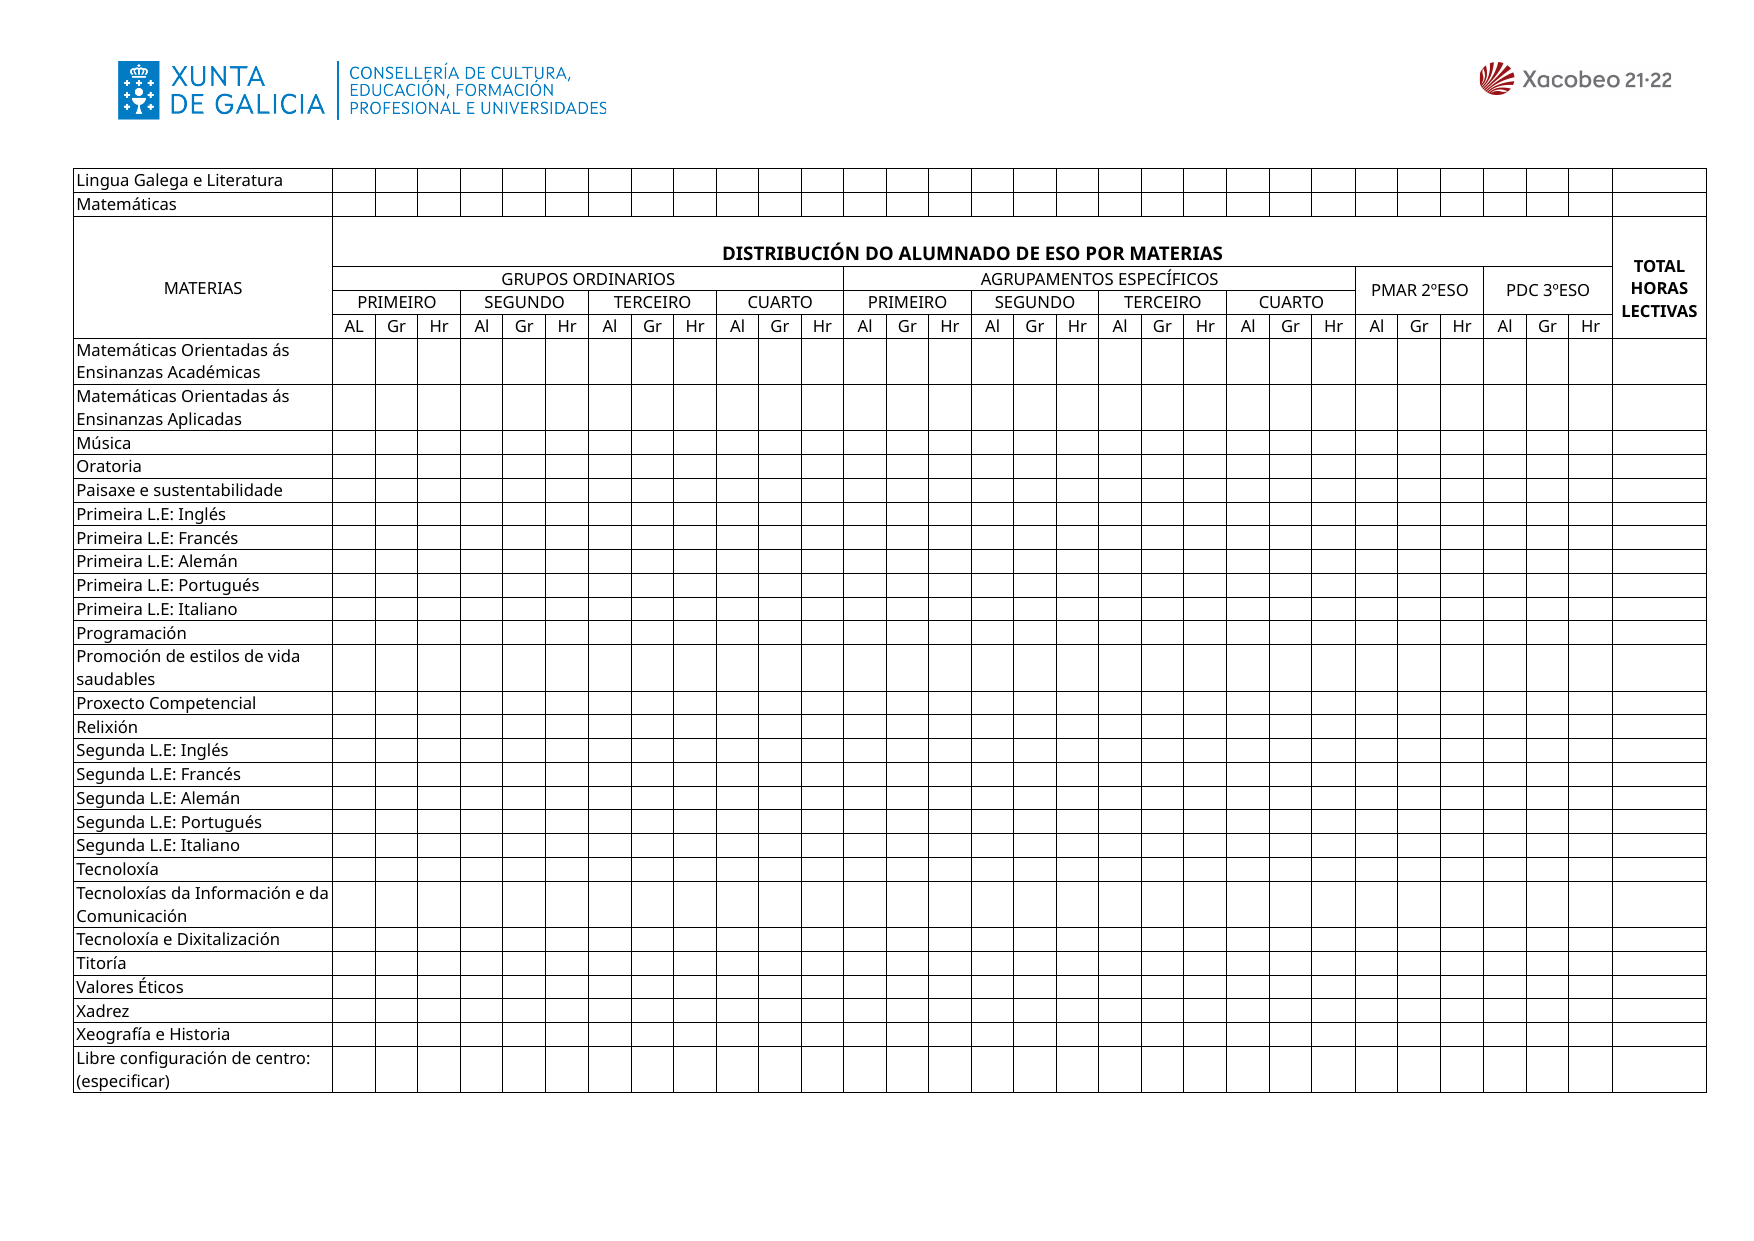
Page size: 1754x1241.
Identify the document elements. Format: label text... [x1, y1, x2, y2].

table_cell [1014, 193, 1056, 216]
table_cell [1227, 739, 1269, 762]
table_cell [887, 598, 928, 620]
table_cell [1569, 169, 1612, 192]
table_cell PRIMEIRO [844, 291, 971, 314]
table_cell [333, 169, 375, 192]
table_cell [1270, 503, 1311, 525]
table_cell [1057, 550, 1098, 573]
table_cell [1270, 645, 1311, 691]
table_cell [1484, 739, 1526, 762]
table_cell [589, 1023, 631, 1046]
table_cell [1014, 550, 1056, 573]
table_cell [546, 763, 588, 786]
table_cell [376, 621, 417, 644]
table_cell [376, 739, 417, 762]
table_cell [1014, 479, 1056, 502]
table_cell [1014, 787, 1056, 809]
table_cell [1613, 763, 1706, 786]
table_cell [1527, 976, 1568, 998]
table_cell [1270, 692, 1311, 714]
table_cell Tecnoloxía e Dixitalización [74, 928, 332, 951]
table_cell Al [461, 315, 502, 337]
table_cell [717, 550, 758, 573]
table_cell [1569, 598, 1612, 620]
table_cell [333, 526, 375, 549]
table_cell [844, 976, 886, 998]
table_cell [1569, 999, 1612, 1022]
table_cell [1484, 810, 1526, 833]
table_cell Segunda L.E: Alemán [74, 787, 332, 809]
table_cell [1099, 763, 1141, 786]
table_cell [1312, 952, 1355, 974]
table_cell [1441, 339, 1483, 384]
table_cell [546, 526, 588, 549]
table_cell [1398, 976, 1440, 998]
table_cell [717, 834, 758, 857]
table_cell [1613, 431, 1706, 454]
table_cell [929, 574, 971, 597]
table_cell [1099, 550, 1141, 573]
table_cell [1057, 526, 1098, 549]
table_cell [1569, 882, 1612, 927]
table_cell [802, 858, 843, 881]
table_cell [546, 1047, 588, 1092]
table_cell [1184, 715, 1226, 738]
table_cell [461, 952, 502, 974]
table_cell [503, 739, 545, 762]
table_cell [929, 455, 971, 478]
table_cell [887, 810, 928, 833]
table_cell [333, 550, 375, 573]
table_cell [1484, 526, 1526, 549]
table_cell [418, 503, 460, 525]
table_cell [1312, 1023, 1355, 1046]
table_cell PDC 3ºESO [1484, 267, 1612, 314]
table_cell [1441, 479, 1483, 502]
table_cell [632, 763, 673, 786]
table_cell [674, 339, 716, 384]
table_cell [1484, 763, 1526, 786]
table_cell [759, 834, 801, 857]
table_cell [1014, 1023, 1056, 1046]
table_cell [802, 882, 843, 927]
table_cell [887, 550, 928, 573]
table_cell [1484, 928, 1526, 951]
table_cell [1014, 339, 1056, 384]
table_cell [802, 739, 843, 762]
table_cell [1057, 976, 1098, 998]
table_cell Al [972, 315, 1013, 337]
table_cell [1270, 976, 1311, 998]
table_cell [929, 550, 971, 573]
table_cell [802, 692, 843, 714]
table_cell [802, 598, 843, 620]
table_cell [589, 739, 631, 762]
table_cell [1398, 526, 1440, 549]
table_cell [1398, 810, 1440, 833]
table_cell [887, 976, 928, 998]
table_cell [1484, 858, 1526, 881]
table_cell [333, 739, 375, 762]
table_cell Hr [1184, 315, 1226, 337]
table_cell [1441, 810, 1483, 833]
table_cell [1184, 858, 1226, 881]
table_cell [1356, 550, 1397, 573]
table_cell [759, 1047, 801, 1092]
table_cell [887, 193, 928, 216]
table_cell [887, 1023, 928, 1046]
table_cell [1014, 1047, 1056, 1092]
table_cell [844, 339, 886, 384]
table_cell [1398, 385, 1440, 430]
table_cell [1569, 976, 1612, 998]
table_cell [461, 385, 502, 430]
table_cell [887, 621, 928, 644]
table_cell [1184, 574, 1226, 597]
table_cell [1484, 503, 1526, 525]
table_cell [759, 574, 801, 597]
table_cell [418, 574, 460, 597]
table_cell [333, 976, 375, 998]
table_cell [1184, 810, 1226, 833]
table_cell [929, 1047, 971, 1092]
table_cell [632, 574, 673, 597]
table_cell [1227, 952, 1269, 974]
table_cell [1484, 169, 1526, 192]
table_cell [674, 479, 716, 502]
table_cell [1312, 810, 1355, 833]
table_cell [632, 882, 673, 927]
table_cell [1441, 621, 1483, 644]
table_cell [1569, 952, 1612, 974]
table_cell [1356, 763, 1397, 786]
table_cell Al [589, 315, 631, 337]
table_cell [674, 621, 716, 644]
table_cell [674, 193, 716, 216]
table_cell [929, 928, 971, 951]
table_cell [376, 455, 417, 478]
table_cell [1441, 739, 1483, 762]
table_cell [887, 431, 928, 454]
table_cell [503, 455, 545, 478]
table_cell [1527, 503, 1568, 525]
table_cell [1356, 1023, 1397, 1046]
table_cell [972, 1047, 1013, 1092]
table_cell [461, 621, 502, 644]
table_cell [1441, 193, 1483, 216]
table_cell [1484, 574, 1526, 597]
table_cell [717, 479, 758, 502]
table_cell [844, 645, 886, 691]
table_cell [759, 193, 801, 216]
table_cell [503, 834, 545, 857]
table_cell [972, 928, 1013, 951]
table_cell [1398, 598, 1440, 620]
table_cell [717, 882, 758, 927]
table_cell [717, 763, 758, 786]
table_cell [1613, 810, 1706, 833]
table_cell Hr [929, 315, 971, 337]
table_cell [333, 431, 375, 454]
table_cell [1356, 621, 1397, 644]
table_cell [503, 193, 545, 216]
table_cell [1142, 952, 1183, 974]
table_cell [418, 787, 460, 809]
table_cell [1356, 858, 1397, 881]
table_cell MATERIAS [74, 217, 332, 337]
table_cell [887, 763, 928, 786]
table_cell [1057, 834, 1098, 857]
table_cell [1142, 928, 1183, 951]
table_cell [418, 479, 460, 502]
table_cell [1184, 385, 1226, 430]
table_cell [1613, 621, 1706, 644]
table_cell [1398, 739, 1440, 762]
table_cell Gr [1527, 315, 1568, 337]
table_cell [1270, 810, 1311, 833]
table_cell [674, 976, 716, 998]
table_cell [1356, 976, 1397, 998]
table_cell [1527, 999, 1568, 1022]
table_cell [717, 999, 758, 1022]
table_cell [589, 715, 631, 738]
table_cell [632, 787, 673, 809]
table_cell [1142, 715, 1183, 738]
table_cell Al [844, 315, 886, 337]
table_cell [1057, 928, 1098, 951]
table_cell [376, 1047, 417, 1092]
table_cell [674, 810, 716, 833]
table_cell [503, 598, 545, 620]
table_cell [546, 952, 588, 974]
table_cell [503, 385, 545, 430]
table_cell [1441, 858, 1483, 881]
table_cell [1398, 692, 1440, 714]
table_cell [717, 858, 758, 881]
table_cell [929, 952, 971, 974]
table_cell [1227, 526, 1269, 549]
table_cell [1057, 193, 1098, 216]
table_cell [1613, 385, 1706, 430]
table_cell [418, 526, 460, 549]
table_cell [802, 574, 843, 597]
table_cell [418, 169, 460, 192]
table_cell [844, 431, 886, 454]
table_cell [1569, 339, 1612, 384]
table_cell GRUPOS ORDINARIOS [333, 267, 843, 290]
table_cell [632, 952, 673, 974]
table_cell [1312, 431, 1355, 454]
table_cell DISTRIBUCIÓN DO ALUMNADO DE ESO POR MATERIAS [333, 217, 1612, 266]
table_cell [546, 858, 588, 881]
table_cell [759, 503, 801, 525]
table_cell [503, 479, 545, 502]
table_cell [1527, 455, 1568, 478]
table_cell [674, 715, 716, 738]
table_cell [1270, 858, 1311, 881]
table_cell [759, 882, 801, 927]
table_cell [632, 810, 673, 833]
table_cell [1057, 810, 1098, 833]
table_cell [333, 928, 375, 951]
table_cell [802, 431, 843, 454]
table_cell [461, 834, 502, 857]
table_cell [1184, 455, 1226, 478]
table_cell [589, 882, 631, 927]
table_cell [929, 526, 971, 549]
table_cell [503, 503, 545, 525]
table_cell [1057, 715, 1098, 738]
table_cell [887, 479, 928, 502]
table_cell Gr [1014, 315, 1056, 337]
table_cell [844, 1023, 886, 1046]
table_cell [376, 952, 417, 974]
table_cell [1569, 1023, 1612, 1046]
table_cell [1184, 193, 1226, 216]
table_cell [461, 598, 502, 620]
table_cell [1184, 169, 1226, 192]
table_cell [1184, 928, 1226, 951]
table_cell [589, 810, 631, 833]
table_cell [589, 526, 631, 549]
table_cell [1270, 550, 1311, 573]
table_cell [1099, 882, 1141, 927]
table_cell [1142, 598, 1183, 620]
table_cell [759, 339, 801, 384]
table_cell [802, 169, 843, 192]
table_cell [674, 1047, 716, 1092]
table_cell [1270, 479, 1311, 502]
table_cell [1356, 787, 1397, 809]
table_cell [1014, 810, 1056, 833]
table_cell [1227, 455, 1269, 478]
table_cell [1484, 1023, 1526, 1046]
table_cell [1142, 763, 1183, 786]
table_cell Primeira L.E: Inglés [74, 503, 332, 525]
table_cell [1014, 455, 1056, 478]
table_cell [929, 169, 971, 192]
table_cell Titoría [74, 952, 332, 974]
table_cell [632, 169, 673, 192]
table_cell [461, 645, 502, 691]
table_cell [546, 193, 588, 216]
table_cell [674, 598, 716, 620]
table_cell [418, 1047, 460, 1092]
table_cell [546, 928, 588, 951]
table_cell [972, 598, 1013, 620]
table_cell [1142, 976, 1183, 998]
table_cell Gr [1270, 315, 1311, 337]
table_cell [461, 431, 502, 454]
table_cell [844, 455, 886, 478]
table_cell [376, 385, 417, 430]
table_cell [503, 928, 545, 951]
table_cell [1057, 739, 1098, 762]
table_cell [1057, 645, 1098, 691]
table_cell [802, 999, 843, 1022]
table_cell [461, 739, 502, 762]
table_cell [929, 431, 971, 454]
table_cell [972, 858, 1013, 881]
table_cell Xadrez [74, 999, 332, 1022]
table_cell [1142, 550, 1183, 573]
table_cell [1398, 431, 1440, 454]
table_cell [1613, 1023, 1706, 1046]
table_cell [376, 479, 417, 502]
table_cell [1613, 193, 1706, 216]
table_cell [333, 952, 375, 974]
table_cell [1569, 503, 1612, 525]
table_cell [1142, 999, 1183, 1022]
table_cell [1184, 339, 1226, 384]
table_cell Al [717, 315, 758, 337]
table_cell [333, 1023, 375, 1046]
table_cell [1184, 479, 1226, 502]
table_cell [1569, 763, 1612, 786]
table_cell [333, 882, 375, 927]
table_cell [632, 645, 673, 691]
table_cell [717, 692, 758, 714]
table_cell [589, 787, 631, 809]
table_cell [1270, 621, 1311, 644]
table_cell [418, 621, 460, 644]
table_cell [929, 479, 971, 502]
table_cell [589, 692, 631, 714]
table_cell Al [1484, 315, 1526, 337]
table_cell [503, 526, 545, 549]
table_cell [1312, 692, 1355, 714]
table_cell [1441, 169, 1483, 192]
table_cell [1356, 928, 1397, 951]
table_cell [589, 645, 631, 691]
table_cell [929, 193, 971, 216]
table_cell [1227, 882, 1269, 927]
table_cell [333, 385, 375, 430]
table_cell [972, 550, 1013, 573]
table_cell [1441, 882, 1483, 927]
table_cell Gr [759, 315, 801, 337]
table_cell [1142, 385, 1183, 430]
table_cell [1356, 645, 1397, 691]
table_cell [1613, 928, 1706, 951]
table_cell [674, 645, 716, 691]
table_cell [1312, 385, 1355, 430]
table_cell [802, 645, 843, 691]
table_cell [376, 193, 417, 216]
table_cell [887, 169, 928, 192]
table_cell [632, 928, 673, 951]
table_cell [1527, 952, 1568, 974]
table_cell [1398, 193, 1440, 216]
table_cell [1270, 1023, 1311, 1046]
table_cell [1312, 193, 1355, 216]
table_cell [376, 834, 417, 857]
table_cell [546, 479, 588, 502]
table_cell [844, 715, 886, 738]
table_cell [844, 928, 886, 951]
table_cell [1312, 834, 1355, 857]
table_cell [1014, 645, 1056, 691]
table_cell [1312, 169, 1355, 192]
table_cell [717, 431, 758, 454]
table_cell [376, 1023, 417, 1046]
table_cell [887, 526, 928, 549]
table_cell [1312, 550, 1355, 573]
table_cell [717, 787, 758, 809]
table_cell [1014, 882, 1056, 927]
table_cell [1057, 455, 1098, 478]
table_cell [1270, 952, 1311, 974]
table_cell [1014, 858, 1056, 881]
table_cell [1527, 1047, 1568, 1092]
table_cell [1270, 739, 1311, 762]
table_cell [1312, 787, 1355, 809]
table_cell [1142, 858, 1183, 881]
table_cell [461, 882, 502, 927]
table_cell [972, 739, 1013, 762]
table_cell [1014, 574, 1056, 597]
table_cell [1142, 169, 1183, 192]
table_cell [929, 692, 971, 714]
table_cell [461, 692, 502, 714]
table_cell [1057, 479, 1098, 502]
table_cell [1270, 526, 1311, 549]
table_cell [1398, 1047, 1440, 1092]
table_cell [1527, 763, 1568, 786]
table_cell [1227, 858, 1269, 881]
table_cell [333, 339, 375, 384]
table_cell [589, 550, 631, 573]
table_cell [1398, 858, 1440, 881]
table_cell [1356, 810, 1397, 833]
table_cell [759, 169, 801, 192]
table_cell [1569, 787, 1612, 809]
table_cell [1142, 810, 1183, 833]
table_cell [1527, 1023, 1568, 1046]
table_cell Xeografía e Historia [74, 1023, 332, 1046]
table_cell [844, 550, 886, 573]
table_cell [1142, 834, 1183, 857]
table_cell [674, 455, 716, 478]
table_cell [1356, 431, 1397, 454]
table_cell [1099, 976, 1141, 998]
table_cell [1398, 763, 1440, 786]
table_cell [1613, 645, 1706, 691]
table_cell [333, 193, 375, 216]
table_cell [802, 550, 843, 573]
table_cell [1613, 169, 1706, 192]
table_cell [546, 834, 588, 857]
table_cell [589, 193, 631, 216]
table_cell [376, 858, 417, 881]
table_cell [1014, 385, 1056, 430]
table_cell [1527, 645, 1568, 691]
table_cell [717, 952, 758, 974]
table_cell [717, 810, 758, 833]
table_cell [376, 526, 417, 549]
table_cell [1356, 385, 1397, 430]
table_cell [1057, 169, 1098, 192]
table_cell [503, 692, 545, 714]
table_cell Promoción de estilos de vida saudables [74, 645, 332, 691]
table_cell [333, 621, 375, 644]
table_cell [759, 598, 801, 620]
table_cell [1569, 621, 1612, 644]
table_cell [1484, 976, 1526, 998]
table_cell [546, 999, 588, 1022]
table_cell [1099, 858, 1141, 881]
table_cell [1099, 645, 1141, 691]
table_cell AL [333, 315, 375, 337]
table_cell Tecnoloxía [74, 858, 332, 881]
table_cell [717, 339, 758, 384]
table_cell [844, 858, 886, 881]
table_cell [1099, 621, 1141, 644]
table_cell [1184, 503, 1226, 525]
table_cell [1484, 834, 1526, 857]
table_cell [1099, 999, 1141, 1022]
table_cell [1441, 834, 1483, 857]
table_cell [589, 1047, 631, 1092]
table_cell [1484, 621, 1526, 644]
table_cell [1014, 952, 1056, 974]
table_cell [717, 193, 758, 216]
table_cell [674, 1023, 716, 1046]
table_cell [1142, 739, 1183, 762]
table_cell [1613, 952, 1706, 974]
table_cell [1312, 503, 1355, 525]
table_cell [717, 598, 758, 620]
table_cell [1356, 692, 1397, 714]
table_cell [1270, 834, 1311, 857]
table_cell [1312, 999, 1355, 1022]
table_cell [759, 952, 801, 974]
table_cell [333, 455, 375, 478]
table_cell [376, 431, 417, 454]
table_cell [1398, 621, 1440, 644]
table_cell [1613, 1047, 1706, 1092]
table_cell [759, 621, 801, 644]
table_cell [844, 526, 886, 549]
table_cell [546, 503, 588, 525]
table_cell [1484, 715, 1526, 738]
table_cell [759, 431, 801, 454]
table_cell [1398, 1023, 1440, 1046]
table_cell [1227, 503, 1269, 525]
table_cell [674, 526, 716, 549]
table_cell [1569, 526, 1612, 549]
table_cell [333, 763, 375, 786]
table_cell [674, 739, 716, 762]
table_cell [1398, 169, 1440, 192]
table_cell [759, 928, 801, 951]
table_cell [589, 339, 631, 384]
table_cell [1099, 810, 1141, 833]
table_cell [1569, 574, 1612, 597]
table_cell [972, 479, 1013, 502]
table_cell [418, 858, 460, 881]
table_cell [972, 952, 1013, 974]
table_cell [589, 385, 631, 430]
table_cell [376, 645, 417, 691]
table_cell [1613, 339, 1706, 384]
table_cell [1441, 999, 1483, 1022]
table_cell [717, 503, 758, 525]
table_cell [887, 952, 928, 974]
table_cell [1057, 692, 1098, 714]
table_cell Hr [418, 315, 460, 337]
table_cell [929, 882, 971, 927]
table_cell Primeira L.E: Alemán [74, 550, 332, 573]
table_cell [632, 621, 673, 644]
table_cell [1613, 479, 1706, 502]
table_cell [1184, 882, 1226, 927]
table_cell [1142, 692, 1183, 714]
table_cell [1613, 550, 1706, 573]
table_cell [418, 598, 460, 620]
table_cell [1184, 787, 1226, 809]
table_cell [503, 810, 545, 833]
table_cell [503, 952, 545, 974]
table_cell [972, 503, 1013, 525]
table_cell [461, 193, 502, 216]
table_cell [1569, 928, 1612, 951]
table_cell TOTAL HORAS LECTIVAS [1613, 217, 1706, 337]
table_cell [632, 1047, 673, 1092]
table_cell [844, 1047, 886, 1092]
table_cell [503, 858, 545, 881]
table_cell [1527, 692, 1568, 714]
table_cell [802, 455, 843, 478]
table_cell [759, 763, 801, 786]
table_cell [844, 763, 886, 786]
table_cell [1270, 193, 1311, 216]
table_cell [929, 858, 971, 881]
table_cell [589, 503, 631, 525]
table_cell [632, 503, 673, 525]
table_cell [1099, 479, 1141, 502]
table_cell [1613, 574, 1706, 597]
table_cell [887, 739, 928, 762]
table_cell [589, 999, 631, 1022]
table_cell [589, 598, 631, 620]
table_cell [503, 169, 545, 192]
table_cell [1057, 1047, 1098, 1092]
table_cell [717, 739, 758, 762]
table_cell SEGUNDO [461, 291, 588, 314]
table_cell [376, 999, 417, 1022]
table_cell [1441, 526, 1483, 549]
table_cell [887, 692, 928, 714]
table_cell [1270, 787, 1311, 809]
table_cell [1099, 574, 1141, 597]
table_cell [1270, 763, 1311, 786]
table_cell [717, 1047, 758, 1092]
table_cell [1398, 882, 1440, 927]
table_cell [1569, 692, 1612, 714]
table_cell [1270, 385, 1311, 430]
table_cell [1184, 739, 1226, 762]
table_cell [1227, 574, 1269, 597]
table_cell [972, 834, 1013, 857]
table_cell [1356, 882, 1397, 927]
table_cell [418, 339, 460, 384]
table_cell Al [1227, 315, 1269, 337]
table_cell [461, 550, 502, 573]
table_cell AGRUPAMENTOS ESPECÍFICOS [844, 267, 1355, 290]
table_cell [972, 787, 1013, 809]
table_cell [1356, 479, 1397, 502]
table_cell [1356, 503, 1397, 525]
table_cell [1227, 692, 1269, 714]
table_cell [589, 976, 631, 998]
table_cell [503, 999, 545, 1022]
table_cell Matemáticas [74, 193, 332, 216]
table_cell [333, 715, 375, 738]
table_cell [418, 763, 460, 786]
table_cell [1142, 621, 1183, 644]
table_cell [1484, 550, 1526, 573]
table_cell [1227, 928, 1269, 951]
table_cell [972, 455, 1013, 478]
table_cell [418, 739, 460, 762]
table_cell [972, 526, 1013, 549]
table_cell [589, 834, 631, 857]
table_cell [887, 645, 928, 691]
table_cell [717, 385, 758, 430]
table_cell [1184, 598, 1226, 620]
table_cell [1527, 479, 1568, 502]
table_cell [674, 999, 716, 1022]
table_cell [546, 385, 588, 430]
table_cell [1398, 503, 1440, 525]
table_cell [1312, 763, 1355, 786]
table_cell [1057, 431, 1098, 454]
table_cell [546, 621, 588, 644]
table_cell [1227, 479, 1269, 502]
table_cell [1099, 692, 1141, 714]
table_cell [717, 169, 758, 192]
table_cell [1356, 952, 1397, 974]
table_cell [503, 715, 545, 738]
table_cell Hr [1057, 315, 1098, 337]
table_cell [1184, 976, 1226, 998]
table_cell Lingua Galega e Literatura [74, 169, 332, 192]
table_cell [1484, 339, 1526, 384]
table_cell TERCEIRO [589, 291, 716, 314]
table_cell [972, 169, 1013, 192]
table_cell [1057, 503, 1098, 525]
table_cell [887, 928, 928, 951]
table_cell Paisaxe e sustentabilidade [74, 479, 332, 502]
table_cell [1484, 787, 1526, 809]
table_cell [1014, 692, 1056, 714]
table_cell Primeira L.E: Italiano [74, 598, 332, 620]
table_cell [1441, 1047, 1483, 1092]
table_cell [929, 739, 971, 762]
table_cell [1099, 928, 1141, 951]
table_cell [844, 692, 886, 714]
table_cell [1613, 526, 1706, 549]
table_cell [1312, 455, 1355, 478]
table_cell [418, 692, 460, 714]
table_cell [802, 1047, 843, 1092]
table_cell [1484, 598, 1526, 620]
table_cell [1227, 810, 1269, 833]
table_cell [759, 787, 801, 809]
table_cell [887, 455, 928, 478]
table_cell [929, 645, 971, 691]
table_cell [376, 503, 417, 525]
table_cell [1569, 810, 1612, 833]
table_cell [1527, 385, 1568, 430]
table_cell [1613, 455, 1706, 478]
table_cell [418, 645, 460, 691]
table_cell [802, 479, 843, 502]
table_cell [1312, 976, 1355, 998]
table_cell [333, 787, 375, 809]
table_cell [802, 385, 843, 430]
table_cell [802, 621, 843, 644]
table_cell [1099, 169, 1141, 192]
table_cell [1142, 1047, 1183, 1092]
table_cell [1227, 431, 1269, 454]
table_cell [1099, 598, 1141, 620]
table_cell [418, 715, 460, 738]
table_cell [1227, 763, 1269, 786]
table_cell [1527, 431, 1568, 454]
table_cell [461, 526, 502, 549]
table_cell [1184, 952, 1226, 974]
table_cell [1441, 645, 1483, 691]
table_cell [674, 550, 716, 573]
table_cell [1356, 193, 1397, 216]
table_cell [503, 621, 545, 644]
table_cell [1227, 715, 1269, 738]
table_cell [1142, 526, 1183, 549]
table_cell [1142, 431, 1183, 454]
table_cell [546, 550, 588, 573]
table_cell [887, 858, 928, 881]
table_cell [1312, 598, 1355, 620]
table_cell [546, 598, 588, 620]
table_cell [674, 574, 716, 597]
table_cell CUARTO [1227, 291, 1355, 314]
table_cell [418, 550, 460, 573]
table_cell [632, 1023, 673, 1046]
table_cell [1014, 999, 1056, 1022]
table_cell [333, 810, 375, 833]
table_cell [844, 621, 886, 644]
table_cell [1099, 787, 1141, 809]
table_cell [333, 479, 375, 502]
table_cell [802, 976, 843, 998]
table_cell Primeira L.E: Portugués [74, 574, 332, 597]
table_cell [418, 193, 460, 216]
table_cell [376, 715, 417, 738]
table_cell [674, 834, 716, 857]
table_cell [1184, 999, 1226, 1022]
table_cell [844, 834, 886, 857]
table_cell [844, 739, 886, 762]
table_cell Segunda L.E: Italiano [74, 834, 332, 857]
table_cell [503, 1047, 545, 1092]
table_cell [1441, 598, 1483, 620]
table_cell [376, 169, 417, 192]
table_cell [1227, 834, 1269, 857]
table_cell [632, 339, 673, 384]
table_cell [632, 550, 673, 573]
table_cell [418, 1023, 460, 1046]
table_cell Valores Éticos [74, 976, 332, 998]
table_cell [844, 999, 886, 1022]
table_cell [759, 810, 801, 833]
table_cell [887, 1047, 928, 1092]
table_cell [1569, 858, 1612, 881]
table_cell [418, 976, 460, 998]
table_cell [1613, 598, 1706, 620]
table_cell [929, 715, 971, 738]
table_cell [887, 385, 928, 430]
table_cell [1398, 479, 1440, 502]
table_cell [802, 1023, 843, 1046]
table_cell [1356, 1047, 1397, 1092]
table_cell [972, 339, 1013, 384]
table_cell [1227, 787, 1269, 809]
table_cell [1014, 169, 1056, 192]
table_cell [1398, 455, 1440, 478]
table_cell Primeira L.E: Francés [74, 526, 332, 549]
table_cell [1527, 193, 1568, 216]
table_cell [503, 339, 545, 384]
table_cell [1398, 999, 1440, 1022]
table_cell [1398, 574, 1440, 597]
table_cell [972, 692, 1013, 714]
table_cell [503, 1023, 545, 1046]
table_cell [844, 598, 886, 620]
table_cell [418, 952, 460, 974]
table_cell [632, 692, 673, 714]
table_cell Programación [74, 621, 332, 644]
table_cell [1569, 739, 1612, 762]
table_cell [674, 882, 716, 927]
table_cell [1270, 882, 1311, 927]
table_cell [844, 479, 886, 502]
table_cell [1441, 692, 1483, 714]
table_cell [844, 574, 886, 597]
table_cell [1356, 739, 1397, 762]
table_cell [1527, 598, 1568, 620]
table_cell [1312, 739, 1355, 762]
table_cell [1398, 834, 1440, 857]
table_cell [802, 834, 843, 857]
table_cell [1569, 479, 1612, 502]
table_cell [1441, 455, 1483, 478]
table_cell [1270, 598, 1311, 620]
table_cell [376, 787, 417, 809]
table_cell [929, 503, 971, 525]
table_cell [972, 193, 1013, 216]
table_cell [461, 999, 502, 1022]
table_cell [1227, 339, 1269, 384]
table_cell [844, 787, 886, 809]
table_cell [1057, 763, 1098, 786]
table_cell [1270, 715, 1311, 738]
table_cell [1270, 999, 1311, 1022]
table_cell [1312, 526, 1355, 549]
table_cell [632, 479, 673, 502]
table_cell [717, 645, 758, 691]
table_cell [376, 598, 417, 620]
table_cell [1142, 574, 1183, 597]
table_cell [1356, 715, 1397, 738]
table_cell [802, 787, 843, 809]
table_cell [546, 976, 588, 998]
table_cell [759, 385, 801, 430]
table_cell [546, 739, 588, 762]
table_cell [632, 834, 673, 857]
table_cell [1569, 645, 1612, 691]
table_cell [717, 526, 758, 549]
table_cell [802, 952, 843, 974]
table_cell [929, 621, 971, 644]
table_cell [674, 763, 716, 786]
table_cell [1057, 574, 1098, 597]
table_cell [1014, 834, 1056, 857]
table_cell [546, 810, 588, 833]
table_cell [1184, 526, 1226, 549]
table_cell [844, 193, 886, 216]
table_cell [929, 787, 971, 809]
table_cell [929, 976, 971, 998]
table_cell [461, 169, 502, 192]
table_cell [1441, 763, 1483, 786]
table_cell [929, 339, 971, 384]
table_cell [1014, 763, 1056, 786]
table_cell [1270, 1047, 1311, 1092]
table_cell [589, 928, 631, 951]
table_cell [929, 834, 971, 857]
table_cell [1484, 645, 1526, 691]
table_cell [844, 952, 886, 974]
table_cell [1527, 550, 1568, 573]
table_cell [929, 999, 971, 1022]
table_cell [844, 169, 886, 192]
table_cell Gr [887, 315, 928, 337]
table_cell [418, 834, 460, 857]
table_cell [1014, 526, 1056, 549]
table_cell [418, 810, 460, 833]
table_cell [1441, 715, 1483, 738]
table_cell [461, 1047, 502, 1092]
table_cell [589, 574, 631, 597]
table_cell [1569, 193, 1612, 216]
table_cell [461, 810, 502, 833]
table_cell [674, 928, 716, 951]
table_cell [589, 858, 631, 881]
table_cell [418, 882, 460, 927]
table_cell [632, 715, 673, 738]
table_cell [1312, 621, 1355, 644]
table_cell [632, 999, 673, 1022]
table_cell [1398, 715, 1440, 738]
table_cell [1227, 1047, 1269, 1092]
table_cell [1142, 787, 1183, 809]
table_cell [1184, 1023, 1226, 1046]
table_cell [717, 715, 758, 738]
table_cell [503, 574, 545, 597]
table_cell [972, 999, 1013, 1022]
table_cell [1356, 574, 1397, 597]
table_cell [1441, 928, 1483, 951]
table_cell [887, 339, 928, 384]
table_cell [972, 976, 1013, 998]
table_cell [674, 952, 716, 974]
table_cell [461, 928, 502, 951]
table_cell [1057, 999, 1098, 1022]
table_cell [1312, 574, 1355, 597]
table_cell [1398, 339, 1440, 384]
table_cell Segunda L.E: Inglés [74, 739, 332, 762]
table_cell [589, 431, 631, 454]
table_cell [632, 431, 673, 454]
table_cell [1312, 928, 1355, 951]
table_cell [1613, 858, 1706, 881]
table_cell [1441, 385, 1483, 430]
table_cell [418, 928, 460, 951]
table_cell [1227, 645, 1269, 691]
table_cell [546, 1023, 588, 1046]
table_cell [1057, 1023, 1098, 1046]
table_cell [461, 715, 502, 738]
table_cell [674, 858, 716, 881]
table_cell Segunda L.E: Portugués [74, 810, 332, 833]
table_cell [1099, 455, 1141, 478]
table_cell [1312, 882, 1355, 927]
table_cell [418, 431, 460, 454]
table_cell [759, 715, 801, 738]
table_cell [1270, 928, 1311, 951]
table_cell [1057, 882, 1098, 927]
table_cell [546, 431, 588, 454]
table_cell [1441, 1023, 1483, 1046]
table_cell [1613, 976, 1706, 998]
table_cell Música [74, 431, 332, 454]
table_cell [1441, 550, 1483, 573]
table_cell Al [1099, 315, 1141, 337]
table_cell [1099, 385, 1141, 430]
table_cell [972, 645, 1013, 691]
table_cell [1356, 455, 1397, 478]
table_cell [376, 928, 417, 951]
table_cell [972, 431, 1013, 454]
table_cell [632, 598, 673, 620]
table_cell [632, 976, 673, 998]
table_cell [802, 810, 843, 833]
table_cell [589, 763, 631, 786]
table_cell [1184, 621, 1226, 644]
table_cell [376, 339, 417, 384]
table_cell [1613, 715, 1706, 738]
table_cell [461, 976, 502, 998]
table_cell [1014, 503, 1056, 525]
table_cell [1356, 169, 1397, 192]
table_cell [972, 882, 1013, 927]
table_cell [1527, 574, 1568, 597]
table_cell [1057, 385, 1098, 430]
table_cell [418, 385, 460, 430]
table_cell [1227, 976, 1269, 998]
table_cell Gr [1142, 315, 1183, 337]
table_cell [1613, 739, 1706, 762]
table_cell Tecnoloxías da Información e da Comunicación [74, 882, 332, 927]
table_cell [887, 503, 928, 525]
table_cell [376, 976, 417, 998]
table_cell [717, 574, 758, 597]
table_cell [589, 169, 631, 192]
table_cell [802, 503, 843, 525]
table_cell [546, 339, 588, 384]
table_cell [1484, 431, 1526, 454]
table_cell [802, 339, 843, 384]
table_cell Gr [632, 315, 673, 337]
table_cell [1142, 193, 1183, 216]
table_cell [929, 763, 971, 786]
table_cell [1227, 193, 1269, 216]
table_cell [759, 550, 801, 573]
table_cell [546, 787, 588, 809]
table_cell [1014, 598, 1056, 620]
table_cell [1527, 882, 1568, 927]
table_cell [844, 385, 886, 430]
table_cell [1441, 787, 1483, 809]
table_cell [929, 1023, 971, 1046]
table_cell [418, 455, 460, 478]
table_cell [972, 1023, 1013, 1046]
table_cell [333, 503, 375, 525]
table_cell [1099, 1047, 1141, 1092]
table_cell [674, 431, 716, 454]
table_cell [1312, 858, 1355, 881]
table_cell [887, 574, 928, 597]
table_cell Libre configuración de centro: (especificar) [74, 1047, 332, 1092]
table_cell [632, 858, 673, 881]
table_cell [1441, 574, 1483, 597]
table_cell Gr [503, 315, 545, 337]
table_cell [1527, 928, 1568, 951]
table_cell [887, 787, 928, 809]
table_cell [461, 858, 502, 881]
table_cell [1569, 385, 1612, 430]
table_cell [717, 928, 758, 951]
table_cell [1484, 193, 1526, 216]
table_cell [1398, 550, 1440, 573]
table_cell [1613, 999, 1706, 1022]
table_cell [1184, 550, 1226, 573]
table_cell [1270, 339, 1311, 384]
table_cell [546, 455, 588, 478]
table_cell [503, 431, 545, 454]
table_cell [759, 692, 801, 714]
table_cell Hr [546, 315, 588, 337]
table_cell [759, 999, 801, 1022]
table_cell [929, 810, 971, 833]
table_cell [546, 882, 588, 927]
table_cell [1142, 479, 1183, 502]
table_cell [1441, 503, 1483, 525]
table_cell [1356, 339, 1397, 384]
table_cell [1057, 952, 1098, 974]
table_cell Gr [376, 315, 417, 337]
table_cell [674, 787, 716, 809]
table_cell [1227, 598, 1269, 620]
table_cell [1356, 834, 1397, 857]
table_cell [333, 834, 375, 857]
table_cell [929, 385, 971, 430]
table_cell [1227, 169, 1269, 192]
table_cell [1270, 574, 1311, 597]
table_cell [759, 645, 801, 691]
table_cell PMAR 2ºESO [1356, 267, 1483, 314]
table_cell [1099, 952, 1141, 974]
table_cell [717, 1023, 758, 1046]
table_cell [759, 526, 801, 549]
table_cell [1312, 339, 1355, 384]
table_cell [1613, 882, 1706, 927]
table_cell [759, 739, 801, 762]
table_cell [376, 810, 417, 833]
table_cell [674, 692, 716, 714]
table_cell [1569, 834, 1612, 857]
table_cell [1527, 858, 1568, 881]
table_cell [546, 645, 588, 691]
table_cell [1527, 787, 1568, 809]
table_cell [1184, 1047, 1226, 1092]
table_cell [1484, 692, 1526, 714]
table_cell [802, 526, 843, 549]
table_cell [1527, 526, 1568, 549]
table_cell [1569, 431, 1612, 454]
table_cell [802, 715, 843, 738]
table_cell [1441, 952, 1483, 974]
table_cell [1527, 621, 1568, 644]
table_cell [1099, 503, 1141, 525]
table_cell [887, 999, 928, 1022]
table_cell [1527, 339, 1568, 384]
table_cell [1356, 999, 1397, 1022]
table_cell [503, 645, 545, 691]
table_cell Gr [1398, 315, 1440, 337]
table_cell [844, 810, 886, 833]
table_cell [1398, 787, 1440, 809]
table_cell [1014, 715, 1056, 738]
table_cell [333, 999, 375, 1022]
table_cell Hr [1312, 315, 1355, 337]
table_cell [844, 503, 886, 525]
table_cell [1099, 193, 1141, 216]
table_cell [1484, 455, 1526, 478]
table_cell [1057, 339, 1098, 384]
table_cell Matemáticas Orientadas ás Ensinanzas Académicas [74, 339, 332, 384]
table_cell [632, 739, 673, 762]
table_cell [632, 385, 673, 430]
table_cell [759, 1023, 801, 1046]
table_cell [1184, 431, 1226, 454]
table_cell [1484, 385, 1526, 430]
table_cell [1569, 1047, 1612, 1092]
table_cell [632, 193, 673, 216]
table_cell [1142, 1023, 1183, 1046]
table_cell [1184, 763, 1226, 786]
table_cell [1227, 550, 1269, 573]
table_cell [589, 455, 631, 478]
table_cell [1441, 431, 1483, 454]
table_cell [461, 787, 502, 809]
table_cell PRIMEIRO [333, 291, 460, 314]
table_cell [461, 763, 502, 786]
table_cell [802, 763, 843, 786]
table_cell [333, 858, 375, 881]
table_cell [1613, 692, 1706, 714]
table_cell [1057, 621, 1098, 644]
table_cell [1057, 598, 1098, 620]
table_cell [1484, 882, 1526, 927]
table_cell [546, 169, 588, 192]
table_cell [1398, 952, 1440, 974]
table_cell [887, 715, 928, 738]
table_cell [1527, 810, 1568, 833]
table_cell [461, 1023, 502, 1046]
table_cell Segunda L.E: Francés [74, 763, 332, 786]
table_cell [1014, 621, 1056, 644]
table_cell [376, 763, 417, 786]
table_cell [376, 574, 417, 597]
table_cell [376, 692, 417, 714]
table_cell [1184, 834, 1226, 857]
table_cell [844, 882, 886, 927]
table_cell [717, 621, 758, 644]
table_cell [1099, 739, 1141, 762]
table_cell [1014, 739, 1056, 762]
table_cell [759, 479, 801, 502]
table_cell [1569, 715, 1612, 738]
table_cell [1142, 339, 1183, 384]
table_cell [1484, 479, 1526, 502]
table_cell [802, 193, 843, 216]
table_cell [1227, 999, 1269, 1022]
table_cell [461, 479, 502, 502]
table_cell [1227, 1023, 1269, 1046]
table_cell [1312, 715, 1355, 738]
table_cell [1099, 526, 1141, 549]
table_cell [376, 882, 417, 927]
table_cell [1527, 169, 1568, 192]
table_cell [1527, 739, 1568, 762]
table_cell SEGUNDO [972, 291, 1098, 314]
table_cell TERCEIRO [1099, 291, 1226, 314]
table_cell CUARTO [717, 291, 843, 314]
table_cell [717, 976, 758, 998]
table_cell Hr [674, 315, 716, 337]
table_cell [503, 976, 545, 998]
table_cell [1613, 787, 1706, 809]
table_cell [1014, 431, 1056, 454]
table_cell Hr [802, 315, 843, 337]
table_cell [1099, 1023, 1141, 1046]
table_cell [887, 882, 928, 927]
table_cell [1227, 621, 1269, 644]
table_cell [1270, 431, 1311, 454]
table_cell [1613, 503, 1706, 525]
table_cell [1184, 692, 1226, 714]
table_cell [887, 834, 928, 857]
table_cell [1398, 928, 1440, 951]
table_cell Al [1356, 315, 1397, 337]
table_cell [333, 574, 375, 597]
table_cell [1099, 715, 1141, 738]
table_cell [759, 976, 801, 998]
table_cell [1312, 645, 1355, 691]
table_cell [1441, 976, 1483, 998]
table_cell [503, 882, 545, 927]
table_cell [1142, 455, 1183, 478]
table_cell [1184, 645, 1226, 691]
table_cell [333, 598, 375, 620]
table_cell Relixión [74, 715, 332, 738]
table_cell [674, 385, 716, 430]
table_cell Matemáticas Orientadas ás Ensinanzas Aplicadas [74, 385, 332, 430]
table_cell [546, 574, 588, 597]
table_cell [759, 455, 801, 478]
table_cell [461, 455, 502, 478]
table_cell [972, 810, 1013, 833]
table_cell [1142, 503, 1183, 525]
table_cell [929, 598, 971, 620]
table_cell [461, 339, 502, 384]
table_cell [1099, 339, 1141, 384]
table_cell [1099, 431, 1141, 454]
table_cell [546, 692, 588, 714]
table_cell [1527, 834, 1568, 857]
table_cell [1270, 169, 1311, 192]
table_cell [972, 763, 1013, 786]
table_cell [972, 574, 1013, 597]
table_cell [1270, 455, 1311, 478]
table_cell [972, 621, 1013, 644]
table_cell [1142, 645, 1183, 691]
table_cell [1569, 550, 1612, 573]
table_cell [1527, 715, 1568, 738]
table_cell [461, 574, 502, 597]
table_cell Hr [1569, 315, 1612, 337]
table_cell [632, 526, 673, 549]
table_cell Hr [1441, 315, 1483, 337]
table_cell [717, 455, 758, 478]
table_cell [333, 1047, 375, 1092]
table_cell [1356, 598, 1397, 620]
table_cell [1484, 1047, 1526, 1092]
table_cell [1057, 858, 1098, 881]
table_cell [1227, 385, 1269, 430]
table_cell [503, 550, 545, 573]
table_cell [1312, 479, 1355, 502]
table_cell [589, 952, 631, 974]
table_cell [1057, 787, 1098, 809]
table_cell [1014, 976, 1056, 998]
table_cell [333, 645, 375, 691]
table_cell [674, 503, 716, 525]
table_cell [333, 692, 375, 714]
table_cell Proxecto Competencial [74, 692, 332, 714]
table_cell [1398, 645, 1440, 691]
table_cell [972, 385, 1013, 430]
table_cell [632, 455, 673, 478]
table_cell [461, 503, 502, 525]
table_cell [1312, 1047, 1355, 1092]
table_cell [1356, 526, 1397, 549]
table_cell [1569, 455, 1612, 478]
table_cell [802, 928, 843, 951]
table_cell [674, 169, 716, 192]
table_cell [589, 621, 631, 644]
table_cell [759, 858, 801, 881]
table_cell [418, 999, 460, 1022]
table_cell [972, 715, 1013, 738]
table_cell [503, 763, 545, 786]
table_cell Oratoria [74, 455, 332, 478]
table_cell [503, 787, 545, 809]
table_cell [589, 479, 631, 502]
table_cell [1142, 882, 1183, 927]
table_cell [1484, 952, 1526, 974]
table_cell [1014, 928, 1056, 951]
table_cell [546, 715, 588, 738]
table_cell [1484, 999, 1526, 1022]
table_cell [1099, 834, 1141, 857]
table_cell [1613, 834, 1706, 857]
table_cell [376, 550, 417, 573]
